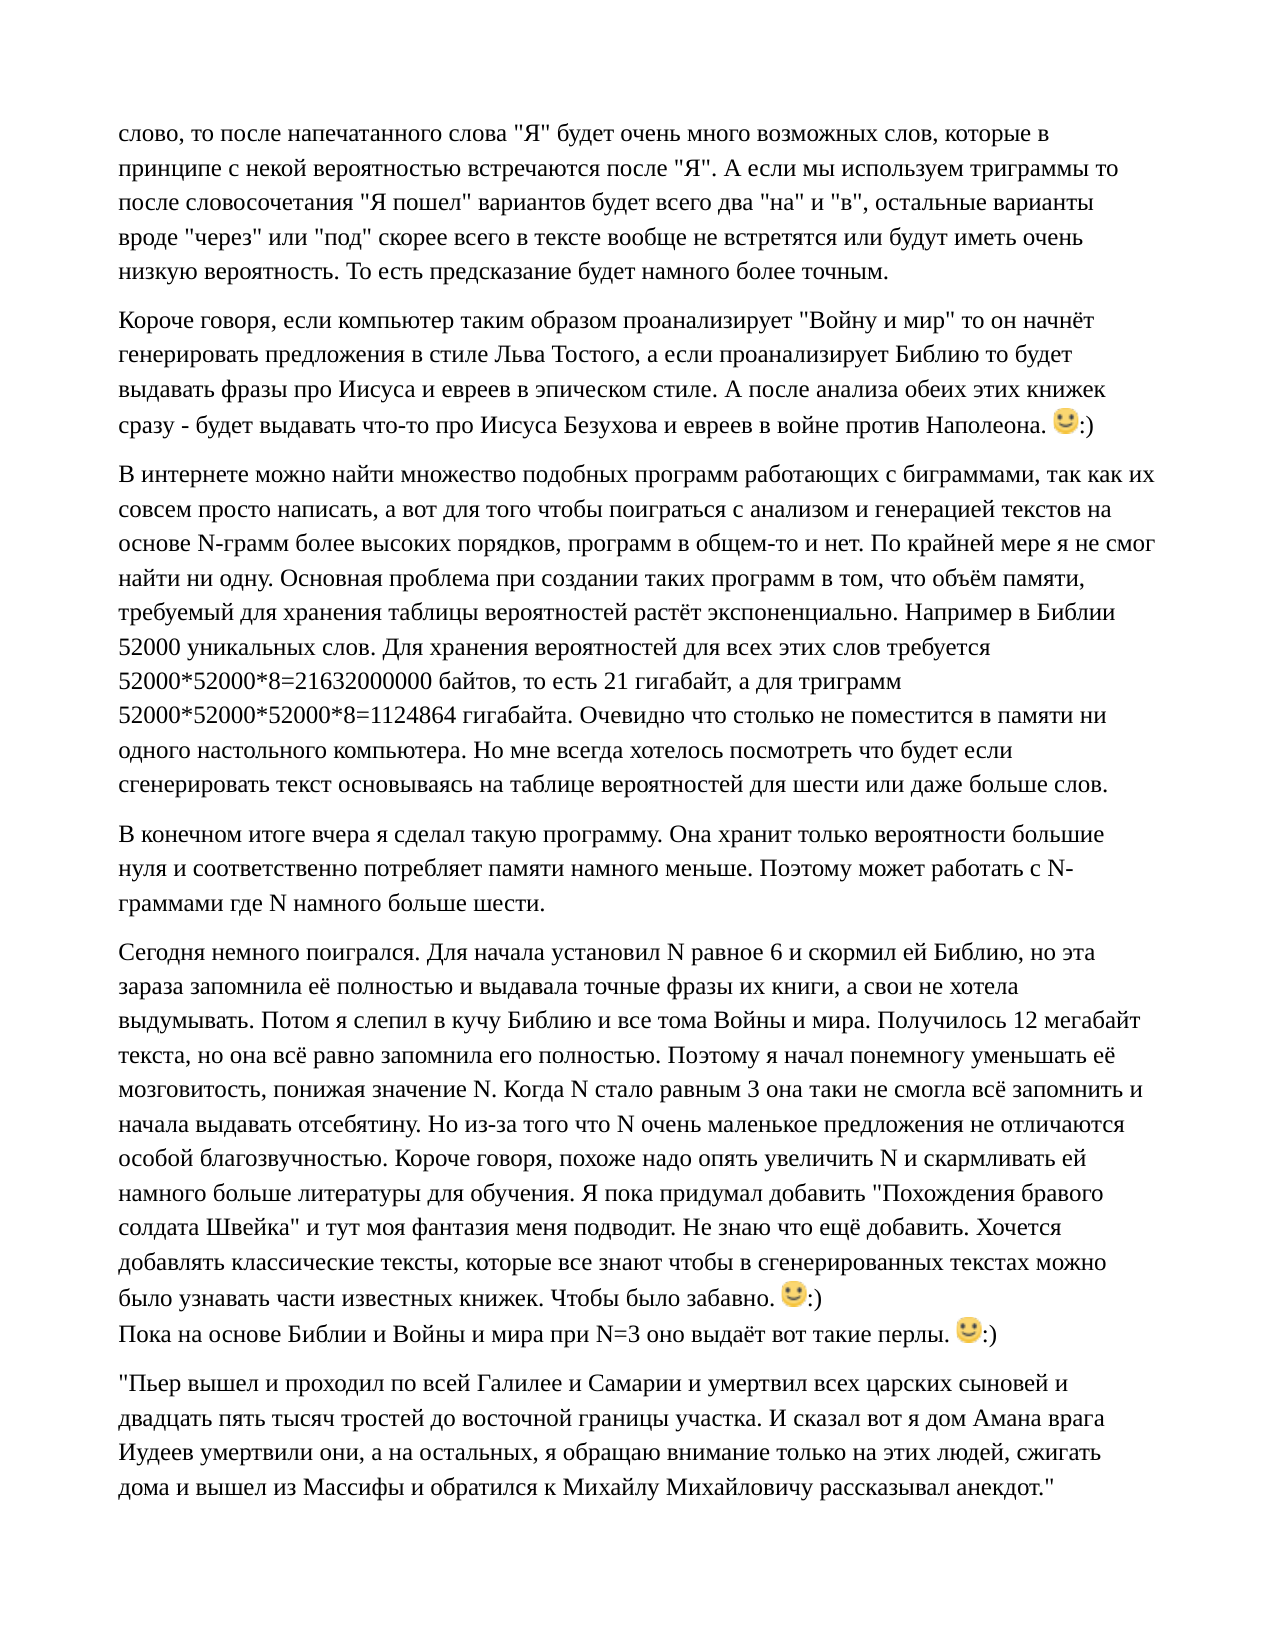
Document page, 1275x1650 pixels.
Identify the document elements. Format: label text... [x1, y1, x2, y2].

picture [1053, 408, 1079, 434]
text "Пьер вышел и проходил по всей Галилее и Самарии и умертвил всех царских сыновей и двадцать пять тысяч тростей до восточной границы участка. И сказал вот я дом Амана врага Иудеев умертвили они, а на остальных, я обращаю внимание только на этих людей, сжигать дома и вышел из Массифы и обратился к Михайлу Михайловичу рассказывал анекдот." [118, 1368, 1157, 1501]
text Короче говоря, если компьютер таким образом проанализирует "Войну и мир" то он начнёт генерировать предложения в стиле Льва Тостого, а если проанализирует Библию то будет выдавать фразы про Иисуса и евреев в эпическом стиле. А после анализа обеих этих книжек сразу - будет выдавать что-то про Иисуса Безухова и евреев в войне против Наполеона. :) [118, 305, 1157, 439]
text Сегодня немного поигрался. Для начала установил N равное 6 и скормил ей Библию, но эта зараза запомнила её полностью и выдавала точные фразы их книги, а свои не хотела выдумывать. Потом я слепил в кучу Библию и все тома Войны и мира. Получилось 12 мегабайт текста, но она всё равно запомнила его полностью. Поэтому я начал понемногу уменьшать её мозговитость, понижая значение N. Когда N стало равным 3 она таки не смогла всё запомнить и начала выдавать отсебятину. Но из-за того что N очень маленькое предложения не отличаются особой благозвучностью. Короче говоря, похоже надо опять увеличить N и скармливать ей намного больше литературы для обучения. Я пока придумал добавить "Похождения бравого солдата Швейка" и тут моя фантазия меня подводит. Не знаю что ещё добавить. Хочется добавлять классические тексты, которые все знают чтобы в сгенерированных текстах можно было узнавать части известных книжек. Чтобы было забавно. :) Пока на основе Библии и Войны и мира при N=3 оно выдаёт вот такие перлы. :) [118, 937, 1157, 1348]
picture [956, 1317, 982, 1343]
picture [781, 1281, 807, 1307]
text В интернете можно найти множество подобных программ работающих с биграммами, так как их совсем просто написать, а вот для того чтобы поиграться с анализом и генерацией текстов на основе N-грамм более высоких порядков, программ в общем-то и нет. По крайней мере я не смог найти ни одну. Основная проблема при создании таких программ в том, что объём памяти, требуемый для хранения таблицы вероятностей растёт экспоненциально. Например в Библии 52000 уникальных слов. Для хранения вероятностей для всех этих слов требуется 52000*52000*8=21632000000 байтов, то есть 21 гигабайт, а для триграмм 52000*52000*52000*8=1124864 гигабайта. Очевидно что столько не поместится в памяти ни одного настольного компьютера. Но мне всегда хотелось посмотреть что будет если сгенерировать текст основываясь на таблице вероятностей для шести или даже больше слов. [118, 459, 1157, 798]
text В конечном итоге вчера я сделал такую программу. Она хранит только вероятности большие нуля и соответственно потребляет памяти намного меньше. Поэтому может работать с N-граммами где N намного больше шести. [118, 819, 1157, 916]
text слово, то после напечатанного слова "Я" будет очень много возможных слов, которые в принципе с некой вероятностью встречаются после "Я". А если мы используем триграммы то после словосочетания "Я пошел" вариантов будет всего два "на" и "в", остальные варианты вроде "через" или "под" скорее всего в тексте вообще не встретятся или будут иметь очень низкую вероятность. То есть предсказание будет намного более точным. [118, 118, 1157, 285]
